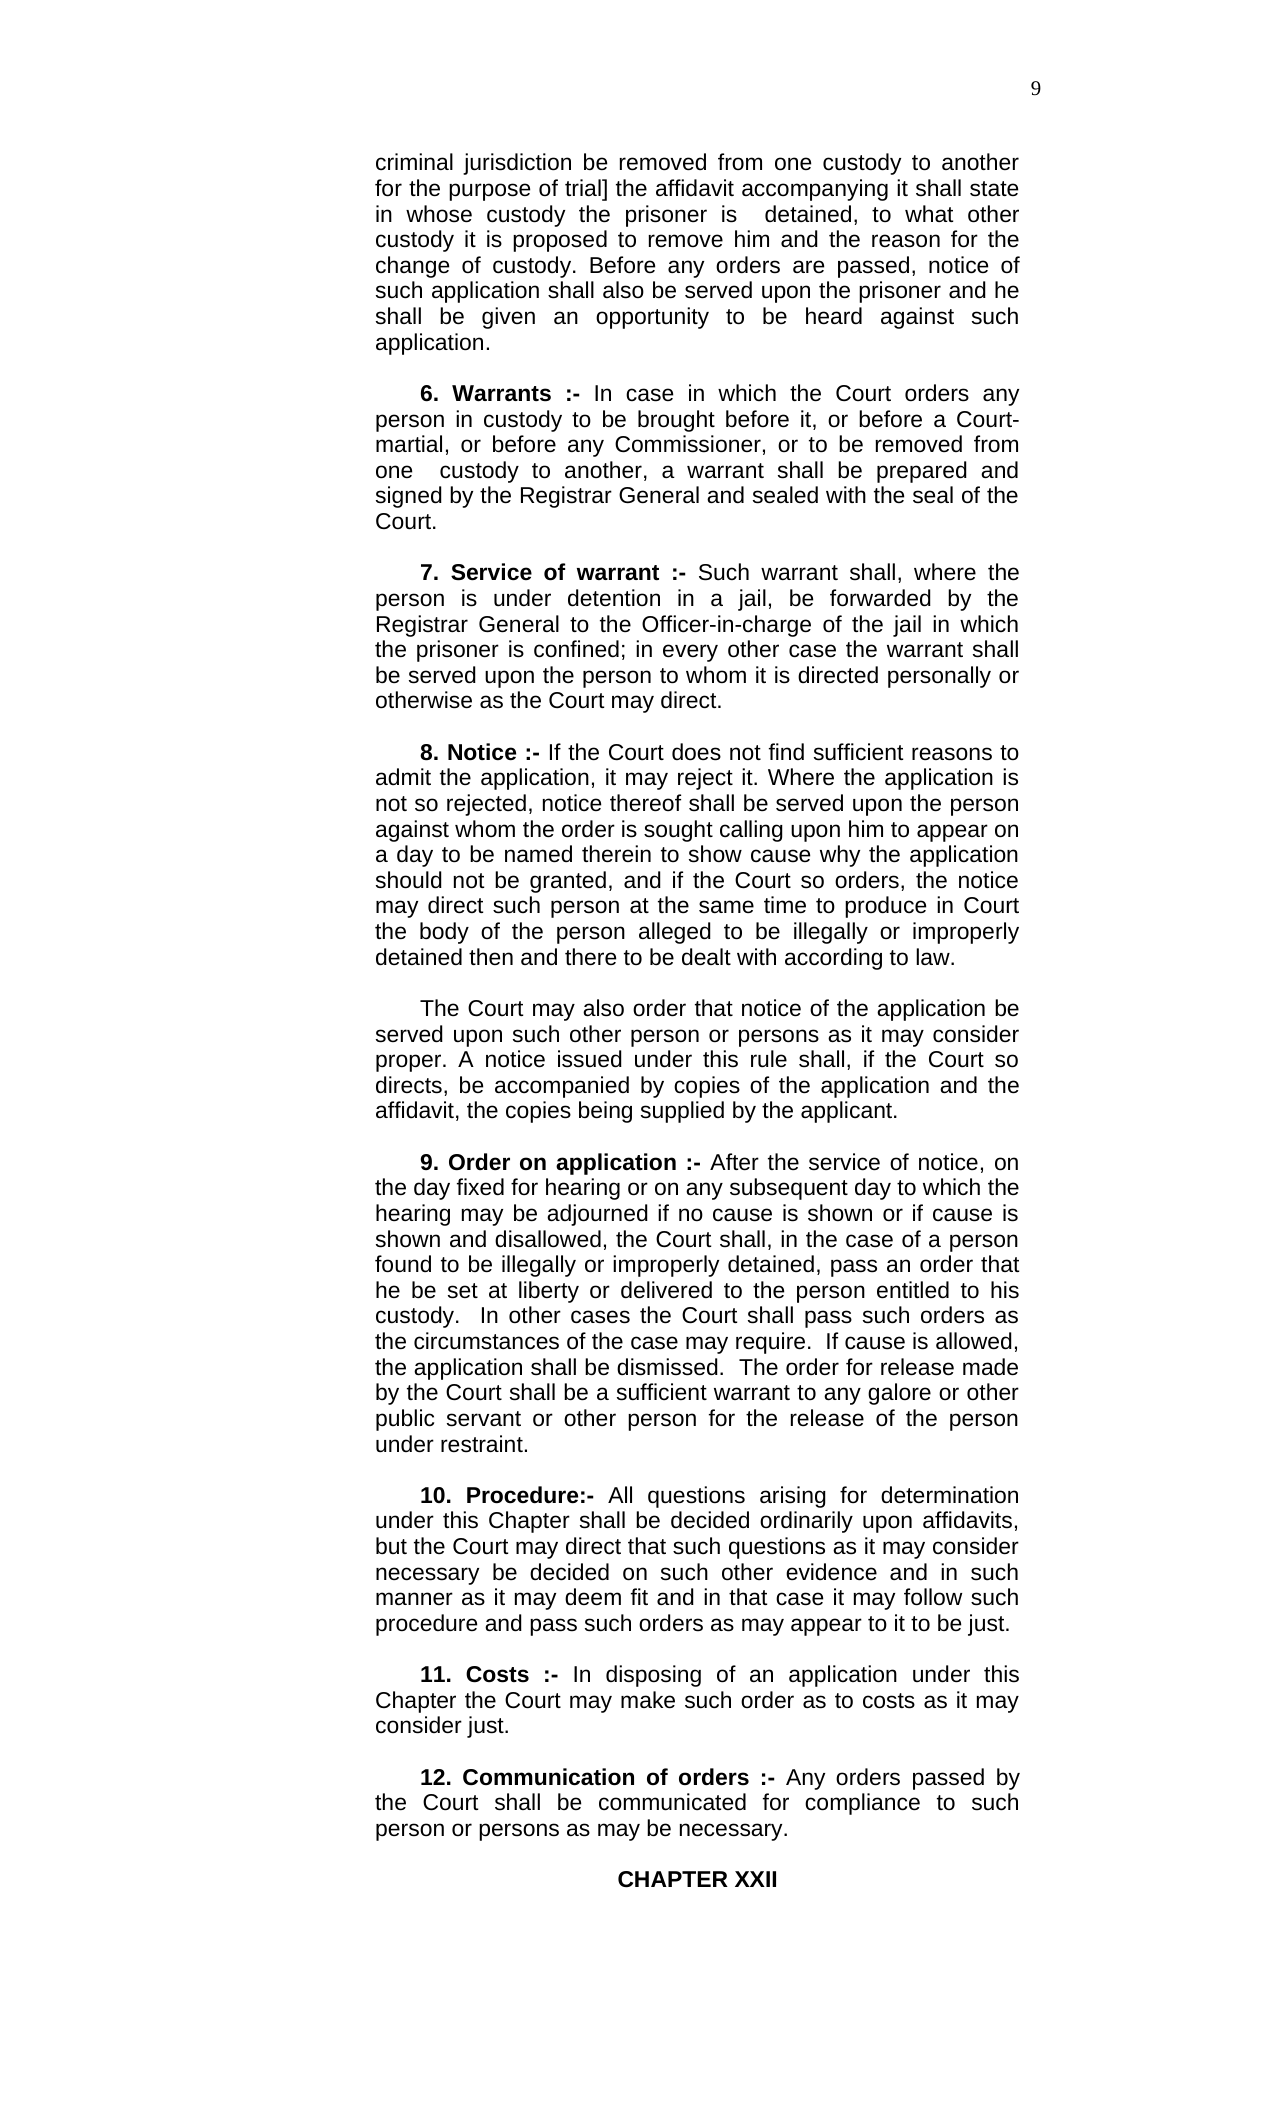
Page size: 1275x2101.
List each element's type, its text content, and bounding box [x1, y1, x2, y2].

text 6. Warrants :- In case in which the Court orders any person in custody to be brought before it, or before a Court-martial, or before any Commissioner, or to be removed from one custody to another, a warrant shall be prepared and signed by the Registrar General and sealed with the seal of the Court. [375, 381, 1020, 534]
text CHAPTER XXII [375, 1867, 1020, 1892]
text 8. Notice :- If the Court does not find sufficient reasons to admit the application, it may reject it. Where the application is not so rejected, notice thereof shall be served upon the person against whom the order is sought calling upon him to appear on a day to be named therein to show cause why the application should not be granted, and if the Court so orders, the notice may direct such person at the same time to produce in Court the body of the person alleged to be illegally or improperly detained then and there to be dealt with according to law. [375, 739, 1020, 970]
text The Court may also order that notice of the application be served upon such other person or persons as it may consider proper. A notice issued under this rule shall, if the Court so directs, be accompanied by copies of the application and the affidavit, the copies being supplied by the applicant. [375, 996, 1020, 1124]
text 9. Order on application :- After the service of notice, on the day fixed for hearing or on any subsequent day to which the hearing may be adjourned if no cause is shown or if cause is shown and disallowed, the Court shall, in the case of a person found to be illegally or improperly detained, pass an order that he be set at liberty or delivered to the person entitled to his custody. In other cases the Court shall pass such orders as the circumstances of the case may require. If cause is allowed, the application shall be dismissed. The order for release made by the Court shall be a sufficient warrant to any galore or other public servant or other person for the release of the person under restraint. [375, 1149, 1020, 1457]
text 12. Communication of orders :- Any orders passed by the Court shall be communicated for compliance to such person or persons as may be necessary. [375, 1764, 1020, 1841]
text criminal jurisdiction be removed from one custody to another for the purpose of trial] the affidavit accompanying it shall state in whose custody the prisoner is detained, to what other custody it is proposed to remove him and the reason for the change of custody. Before any orders are passed, notice of such application shall also be served upon the prisoner and he shall be given an opportunity to be heard against such application. [375, 150, 1020, 355]
text 10. Procedure:- All questions arising for determination under this Chapter shall be decided ordinarily upon affidavits, but the Court may direct that such questions as it may consider necessary be decided on such other evidence and in such manner as it may deem fit and in that case it may follow such procedure and pass such orders as may appear to it to be just. [375, 1482, 1020, 1636]
text 7. Service of warrant :- Such warrant shall, where the person is under detention in a jail, be forwarded by the Registrar General to the Officer-in-charge of the jail in which the prisoner is confined; in every other case the warrant shall be served upon the person to whom it is directed personally or otherwise as the Court may direct. [375, 560, 1020, 714]
text 11. Costs :- In disposing of an application under this Chapter the Court may make such order as to costs as it may consider just. [375, 1662, 1020, 1739]
